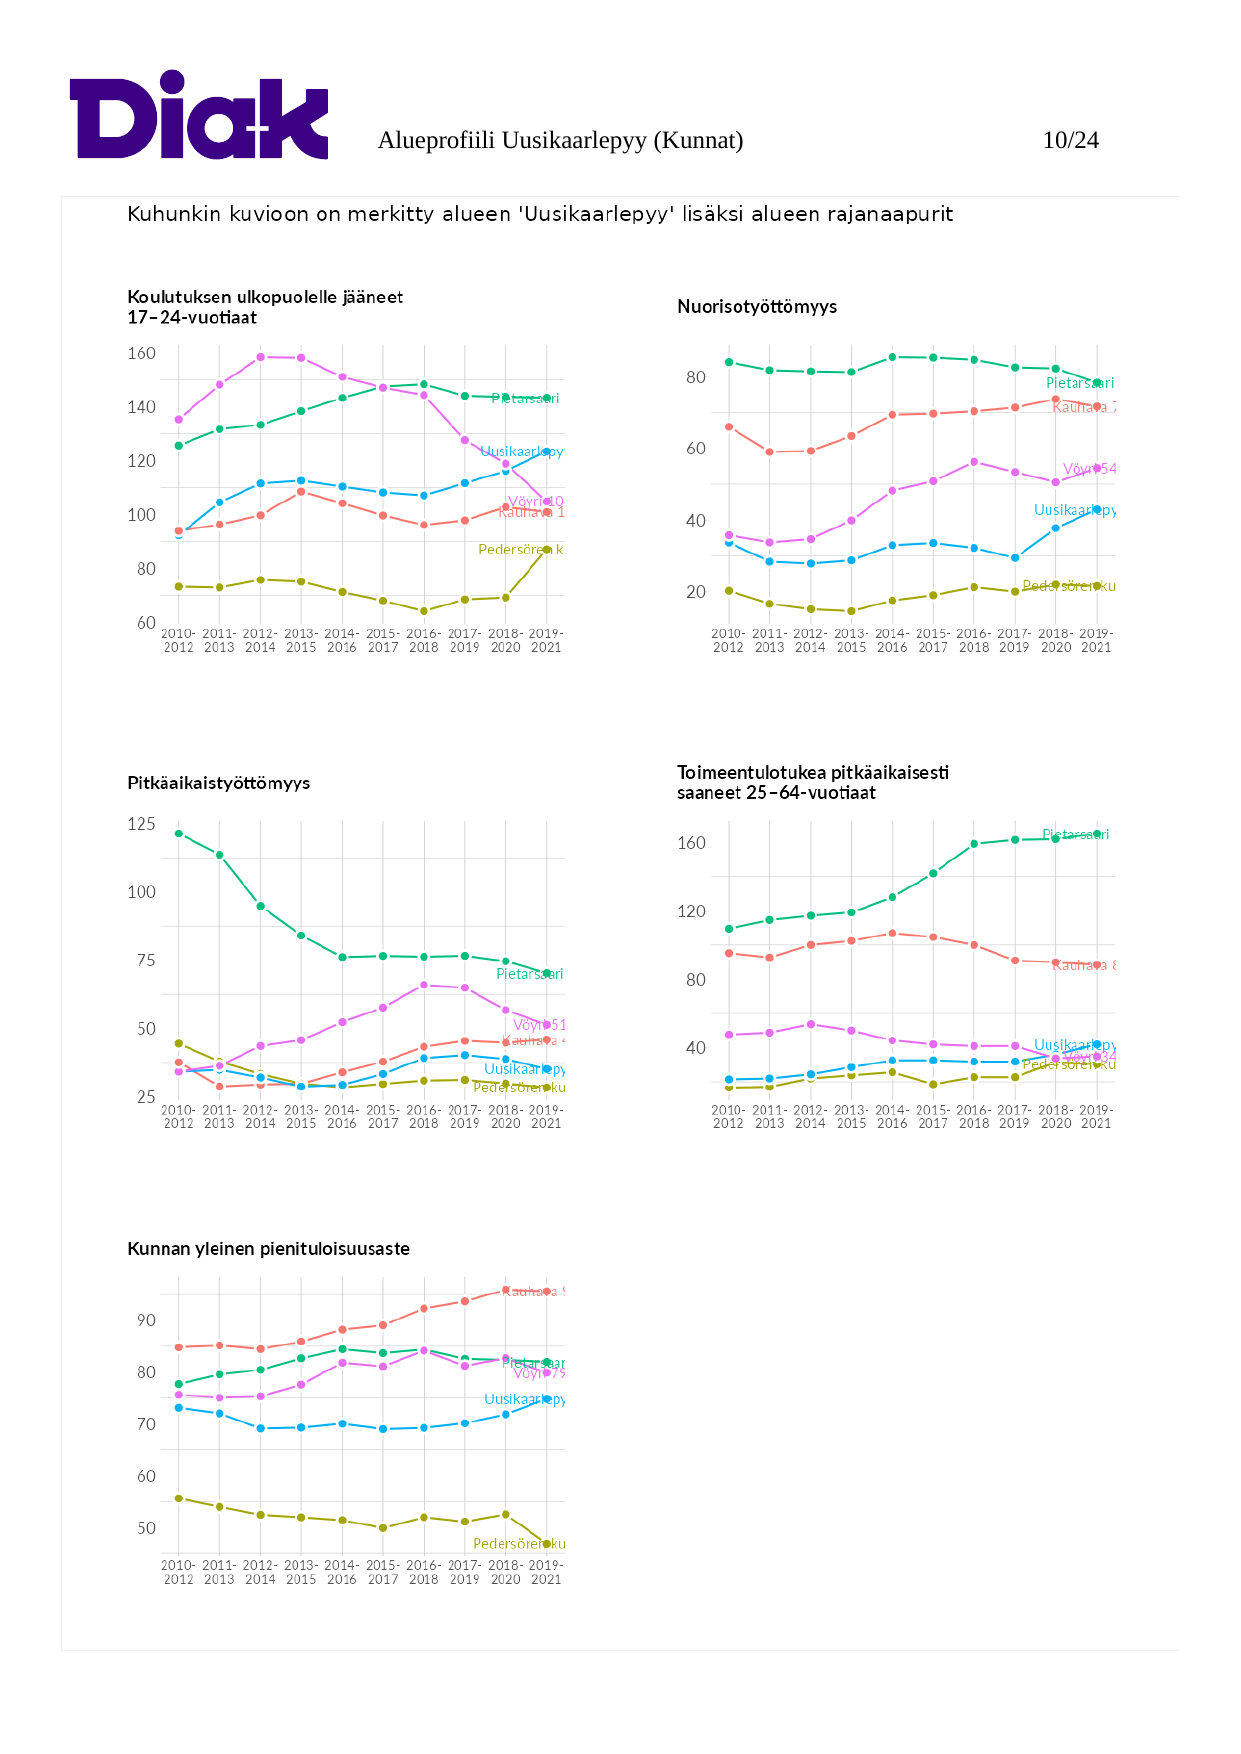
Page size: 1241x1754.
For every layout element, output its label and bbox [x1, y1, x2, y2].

picture [61, 196, 1179, 1651]
